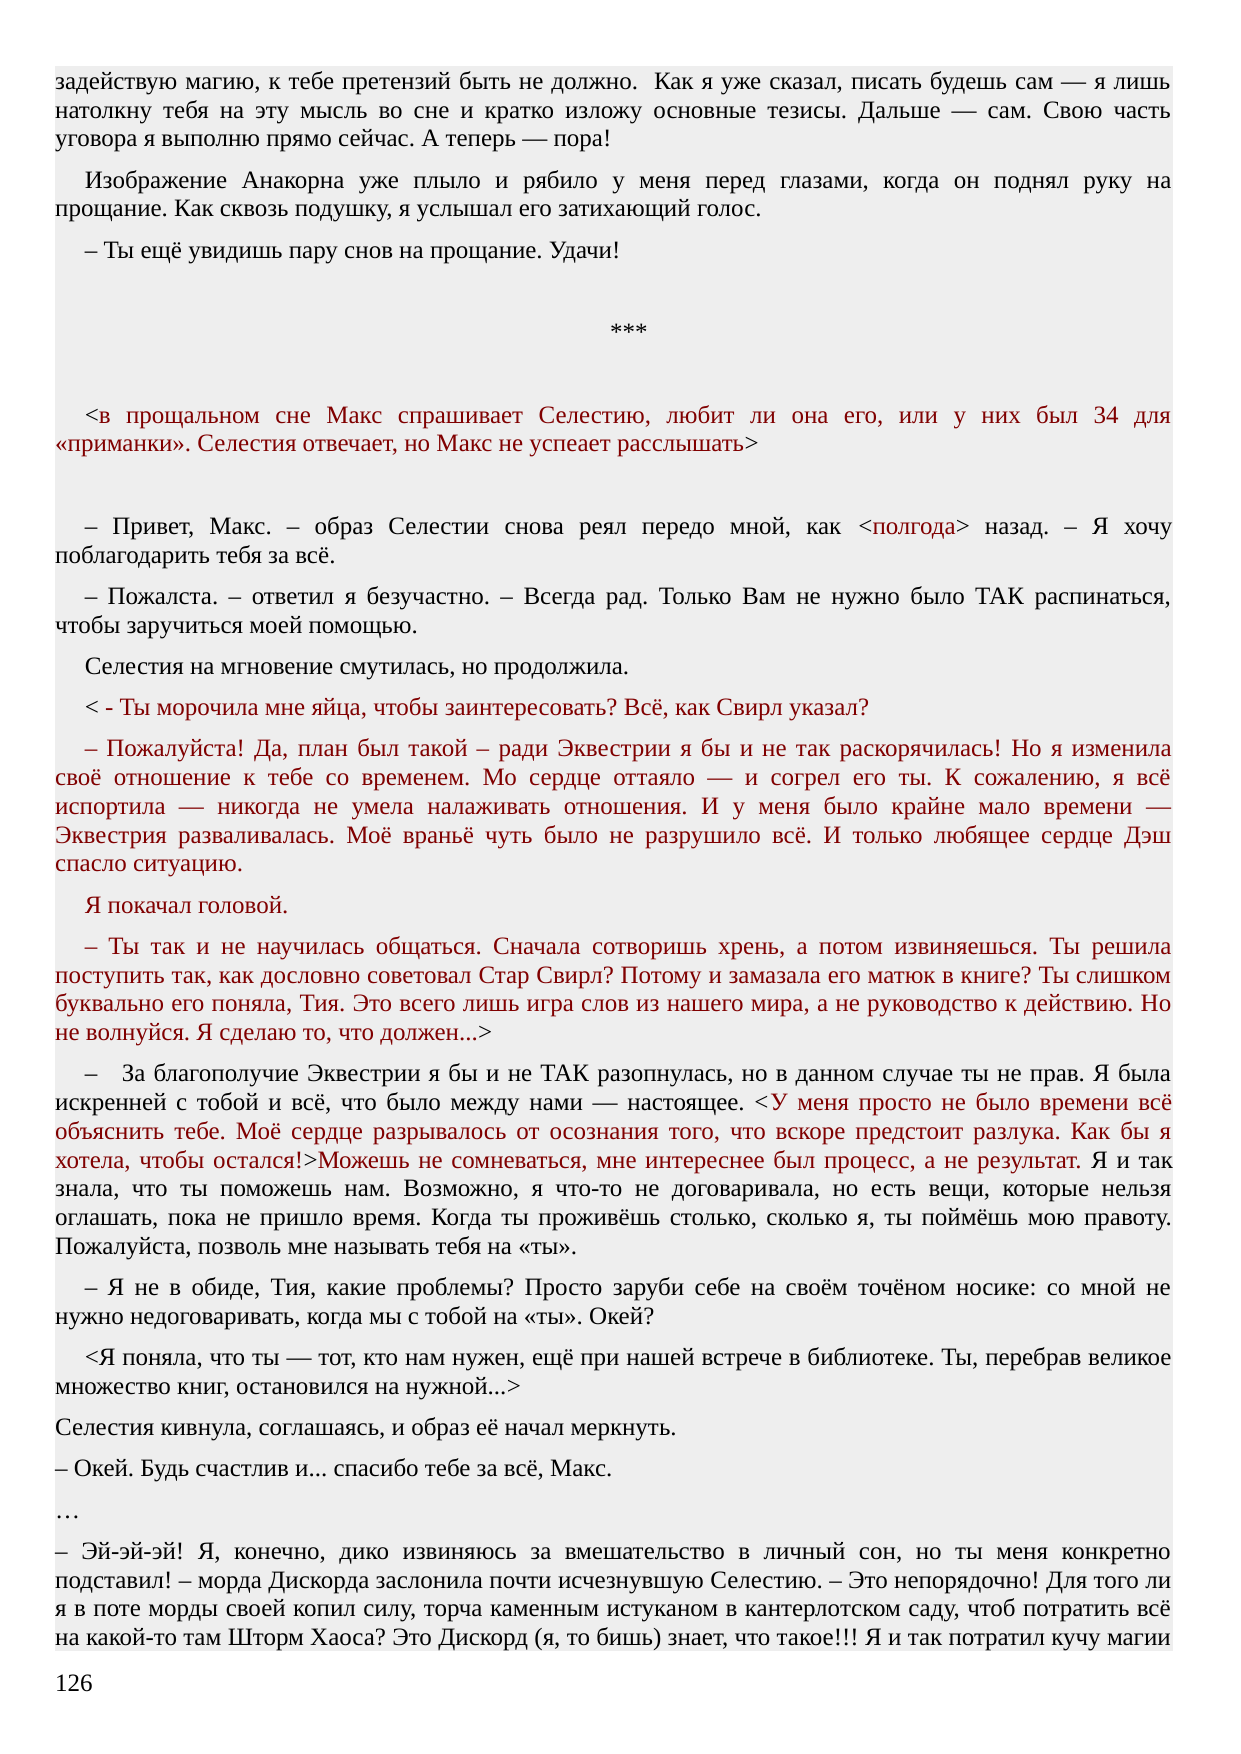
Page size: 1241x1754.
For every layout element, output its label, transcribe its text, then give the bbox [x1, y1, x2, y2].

text <Я поняла, что ты — тот, кто нам нужен, ещё при нашей встрече в библиотеке. Ты, перебрав великое множество книг, остановился на нужной...> [55, 1342, 1173, 1400]
text … [55, 1495, 1173, 1523]
text Я покачал головой. [55, 890, 1173, 918]
text задействую магию, к тебе претензий быть не должно. Как я уже сказал, писать будешь сам — я лишь натолкну тебя на эту мысль во сне и кратко изложу основные тезисы. Дальше — сам. Свою часть уговора я выполню прямо сейчас. А теперь — пора! [55, 66, 1173, 152]
text – Пожалста. – ответил я безучастно. – Всегда рад. Только Вам не нужно было ТАК распинаться, чтобы заручиться моей помощью. [55, 581, 1173, 638]
text – Ты так и не научилась общаться. Сначала сотворишь хрень, а потом извиняешься. Ты решила поступить так, как дословно советовал Стар Свирл? Потому и замазала его матюк в книге? Ты слишком буквально его поняла, Тия. Это всего лишь игра слов из нашего мира, а не руководство к действию. Но не волнуйся. Я сделаю то, что должен...> [55, 931, 1173, 1046]
text – Привет, Макс. – образ Селестии снова реял передо мной, как <полгода> назад. – Я хочу поблагодарить тебя за всё. [55, 511, 1173, 568]
text – Пожалуйста! Да, план был такой – ради Эквестрии я бы и не так раскорячилась! Но я изменила своё отношение к тебе со временем. Мо сердце оттаяло — и согрел его ты. К сожалению, я всё испортила — никогда не умела налаживать отношения. И у меня было крайне мало времени — Эквестрия разваливалась. Моё враньё чуть было не разрушило всё. И только любящее сердце Дэш спасло ситуацию. [55, 733, 1173, 877]
text *** [55, 317, 1173, 346]
text – За благополучие Эквестрии я бы и не ТАК разопнулась, но в данном случае ты не прав. Я была искренней с тобой и всё, что было между нами — настоящее. <У меня просто не было времени всё объяснить тебе. Моё сердце разрывалось от осознания того, что вскоре предстоит разлука. Как бы я хотела, чтобы остался!>Можешь не сомневаться, мне интереснее был процесс, а не результат. Я и так знала, что ты поможешь нам. Возможно, я что-то не договаривала, но есть вещи, которые нельзя оглашать, пока не пришло время. Когда ты проживёшь столько, сколько я, ты поймёшь мою правоту. Пожалуйста, позволь мне называть тебя на «ты». [55, 1058, 1173, 1260]
text <в прощальном сне Макс спрашивает Селестию, любит ли она его, или у них был 34 для «приманки». Селестия отвечает, но Макс не успеает расслышать> [55, 400, 1173, 457]
text – Я не в обиде, Тия, какие проблемы? Просто заруби себе на своём точёном носике: со мной не нужно недоговаривать, когда мы с тобой на «ты». Окей? [55, 1272, 1173, 1330]
text – Эй-эй-эй! Я, конечно, дико извиняюсь за вмешательство в личный сон, но ты меня конкретно подставил! – морда Дискорда заслонила почти исчезнувшую Селестию. – Это непорядочно! Для того ли я в поте морды своей копил силу, торча каменным истуканом в кантерлотском саду, чтоб потратить всё на какой-то там Шторм Хаоса? Это Дискорд (я, то бишь) знает, что такое!!! Я и так потратил кучу магии [55, 1536, 1173, 1651]
text < - Ты морочила мне яйца, чтобы заинтересовать? Всё, как Свирл указал? [55, 692, 1173, 721]
text Селестия на мгновение смутилась, но продолжила. [55, 651, 1173, 680]
text Изображение Анакорна уже плыло и рябило у меня перед глазами, когда он поднял руку на прощание. Как сквозь подушку, я услышал его затихающий голос. [55, 165, 1173, 222]
text – Ты ещё увидишь пару снов на прощание. Удачи! [55, 235, 1173, 263]
text Селестия кивнула, соглашаясь, и образ её начал меркнуть. [55, 1412, 1173, 1441]
text – Окей. Будь счастлив и... спасибо тебе за всё, Макс. [55, 1453, 1173, 1482]
